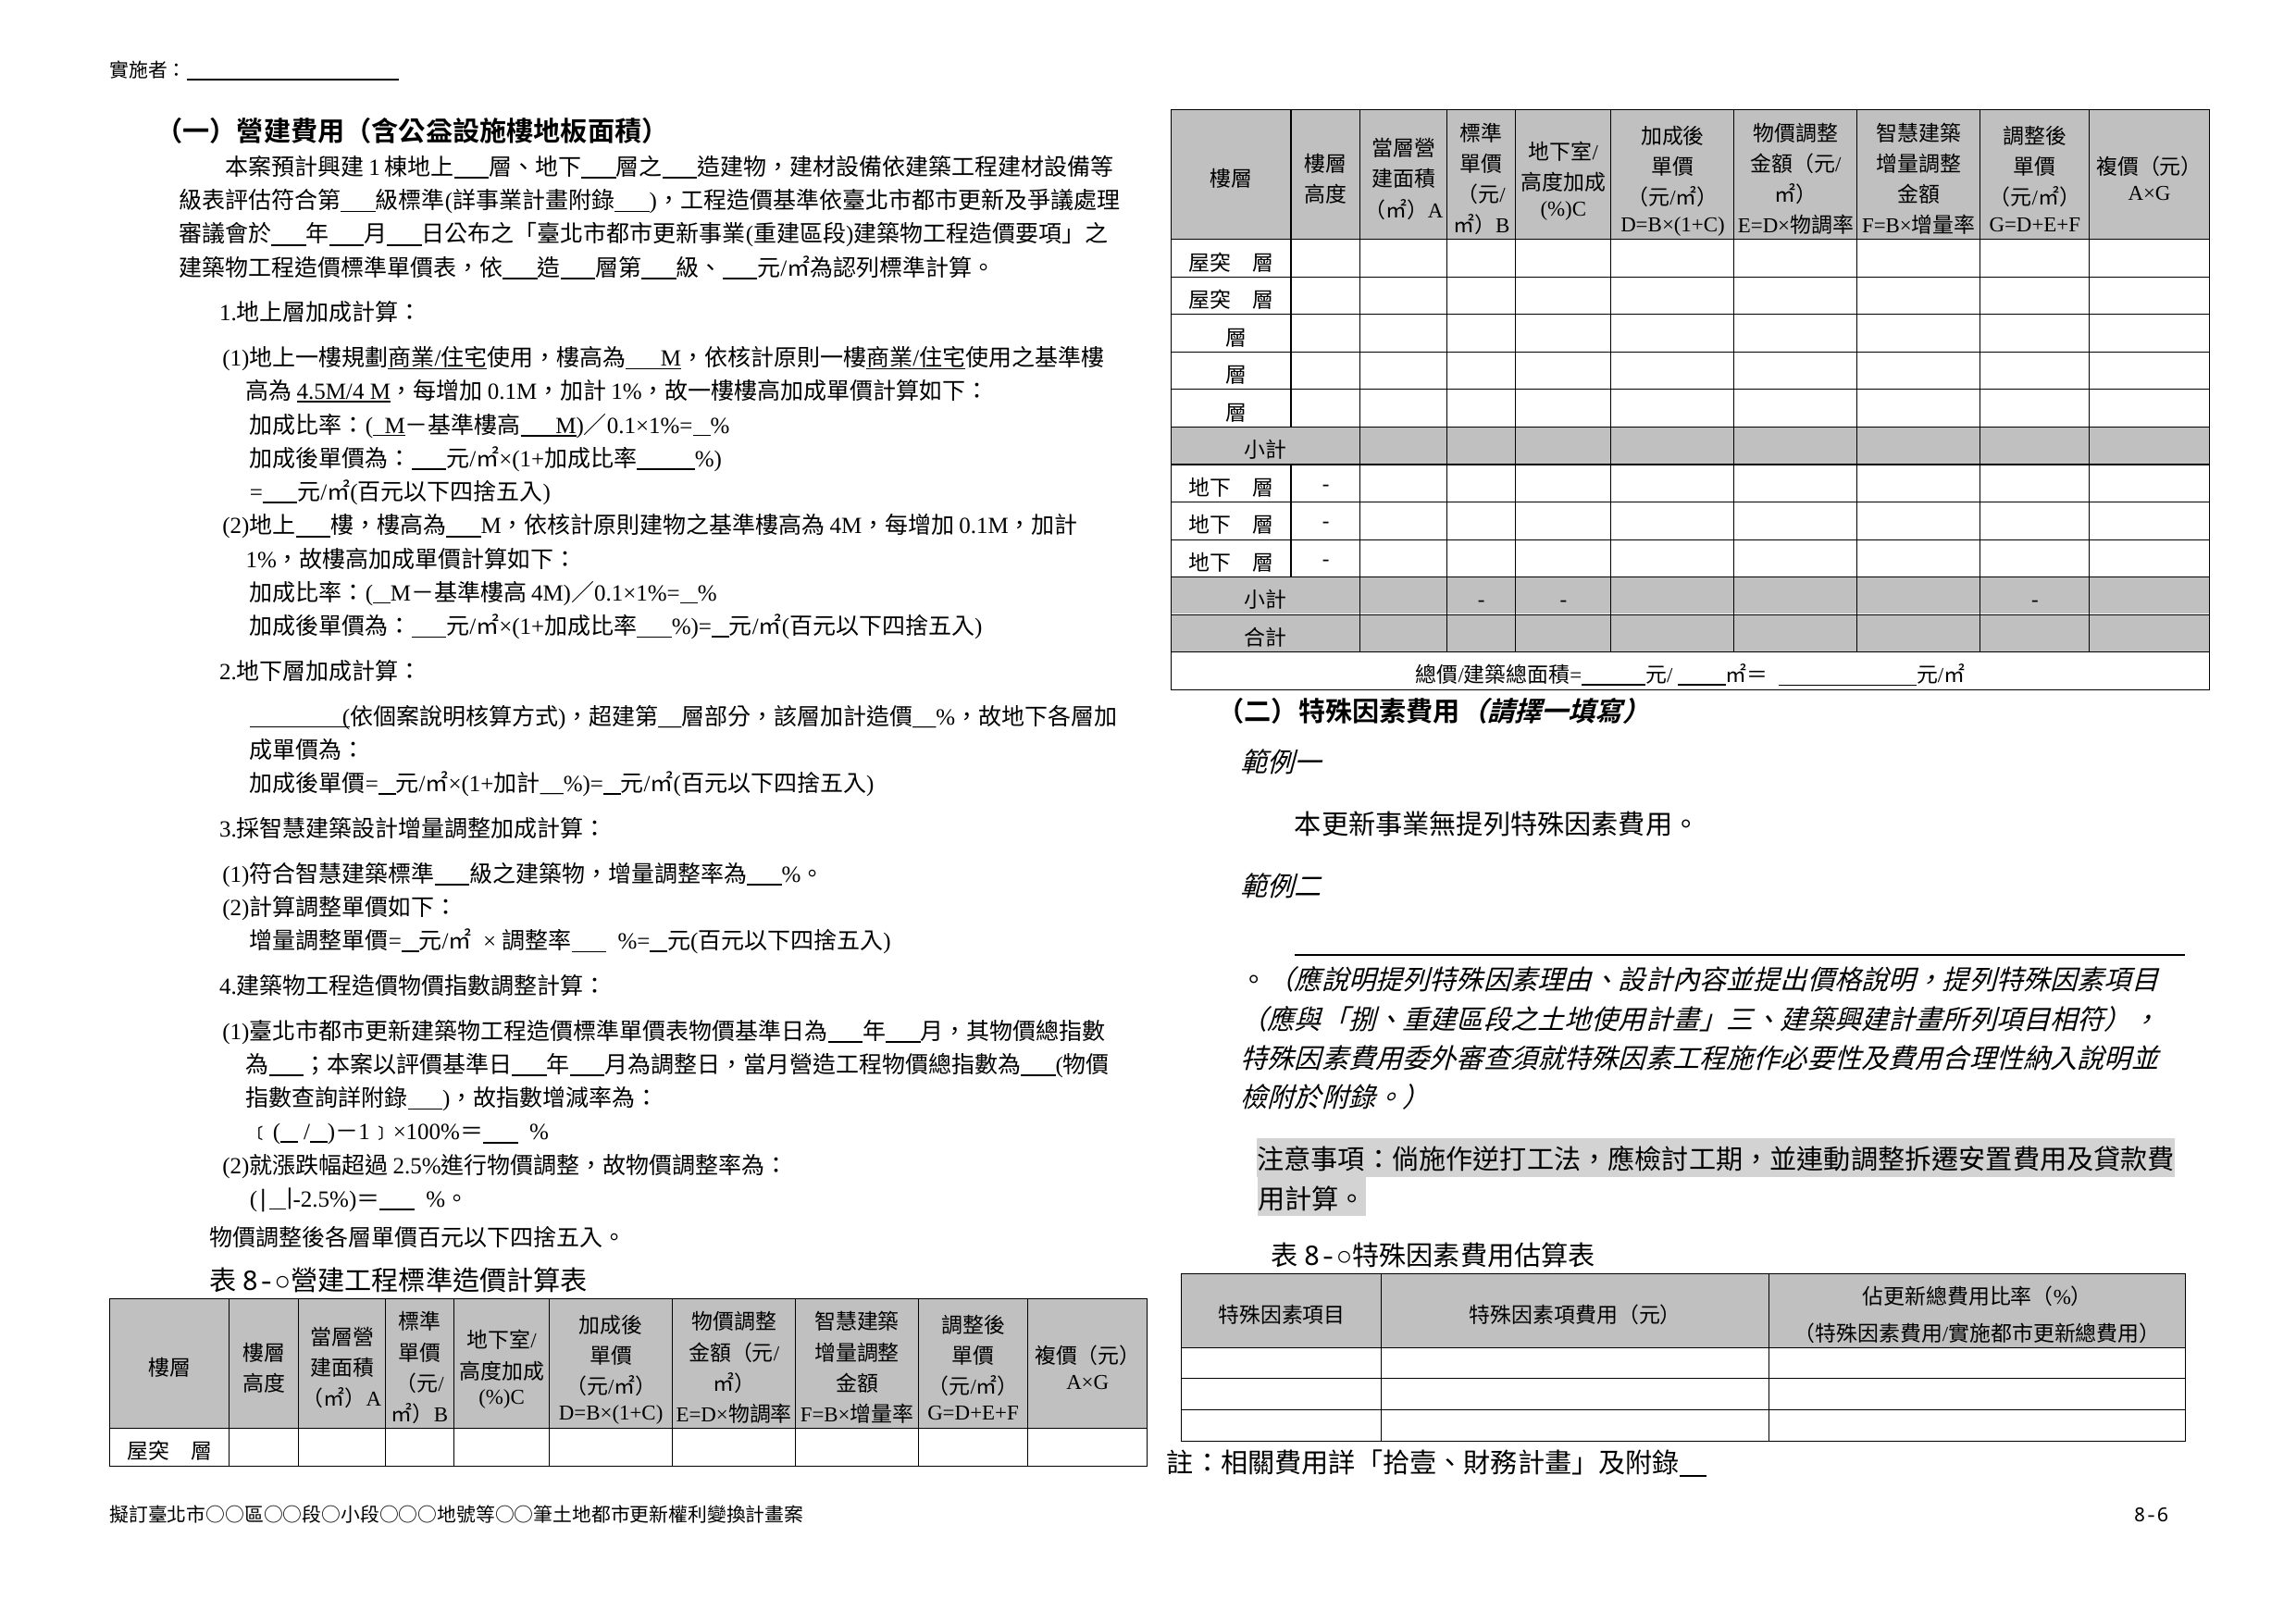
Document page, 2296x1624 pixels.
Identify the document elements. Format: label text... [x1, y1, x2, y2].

table_cell - [1447, 577, 1515, 614]
table_cell [1360, 540, 1446, 576]
table_header 加成後 單價 （元/㎡） D=B×(1+C) [550, 1299, 672, 1428]
table_cell [1516, 615, 1610, 651]
table_cell - [1292, 502, 1359, 539]
text (∣ ∣-2.5%)＝ %。 [249, 1180, 1124, 1214]
table_cell [1447, 540, 1515, 576]
table_cell [1857, 315, 1980, 352]
text 2.地下層加成計算： [219, 652, 1124, 687]
table_cell [1516, 390, 1610, 427]
text 加成比率：( M－基準樓高4M)／0.1×1%= % [249, 574, 1124, 608]
table_cell [2090, 465, 2209, 502]
table_cell 屋突 層 [1172, 278, 1290, 314]
table_header 物價調整 金額（元/㎡） E=D×物調率 [673, 1299, 795, 1428]
table_cell [230, 1429, 298, 1465]
table_cell 屋突 層 [1172, 240, 1290, 277]
table_cell [1516, 465, 1610, 502]
table_cell [1611, 540, 1733, 576]
text 1.地上層加成計算： [219, 294, 1124, 328]
table_header 加成後 單價 （元/㎡） D=B×(1+C) [1611, 110, 1733, 239]
table_cell [1734, 390, 1856, 427]
text 註：相關費用詳「拾壹、財務計畫」及附錄 [1167, 1442, 2186, 1481]
text (2)計算調整單價如下： [222, 888, 1124, 923]
text 表8-○營建工程標準造價計算表 [155, 1258, 1124, 1298]
table_cell [1292, 240, 1359, 277]
table_cell [1516, 428, 1610, 464]
text (1)符合智慧建築標準 級之建築物，增量調整率為 %。 [222, 855, 1124, 888]
table_cell [1611, 240, 1733, 277]
table_cell [1360, 502, 1446, 539]
table_cell [1857, 465, 1980, 502]
text 增量調整單價= 元/㎡ × 調整率 %= 元(百元以下四捨五入) [249, 923, 1124, 956]
table_header 樓層 [1172, 110, 1290, 239]
table_cell [2090, 615, 2209, 651]
table_header 地下室/ 高度加成(%)C [1516, 110, 1610, 239]
text 表8-○特殊因素費用估算表 [1217, 1233, 2186, 1273]
table_cell [2090, 577, 2209, 614]
table_cell 小計 [1172, 428, 1359, 464]
table_cell [1857, 615, 1980, 651]
table_cell [1980, 428, 2089, 464]
table_cell [1360, 240, 1446, 277]
table_cell [1447, 502, 1515, 539]
table_cell [1360, 577, 1446, 614]
text 4.建築物工程造價物價指數調整計算： [219, 967, 1124, 1001]
table_cell - [1980, 577, 2089, 614]
text = 元/㎡(百元以下四捨五入) [249, 474, 1124, 507]
table_cell 層 [1172, 353, 1290, 389]
text 加成後單價= 元/㎡×(1+加計__%)= 元/㎡(百元以下四捨五入) [249, 765, 1124, 799]
table_cell [2090, 240, 2209, 277]
text 。（應說明提列特殊因素理由、設計內容並提出價格說明，提列特殊因素項目（應與「捌、重建區段之土地使用計畫」三、建築興建計畫所列項目相符），特殊因素費用委外審查須就特殊因素工程施作必要性及費用合理性納入說明並檢附於附錄。） [1240, 927, 2186, 1115]
table_cell [1516, 315, 1610, 352]
table_cell [1382, 1410, 1769, 1441]
table_cell [1516, 353, 1610, 389]
table_cell [1857, 502, 1980, 539]
table_cell [1734, 240, 1856, 277]
table_cell 總價/建築總面積= 元/ ㎡＝ 元/㎡ [1172, 652, 2209, 688]
table_header 物價調整 金額（元/㎡） E=D×物調率 [1734, 110, 1856, 239]
table_cell [1292, 353, 1359, 389]
table_header 智慧建築 增量調整 金額 F=B×增量率 [1857, 110, 1980, 239]
table_cell [1980, 278, 2089, 314]
table_cell [1447, 615, 1515, 651]
table_header 樓層 高度 [1292, 110, 1359, 239]
text 加成比率：( M－基準樓高 M)／0.1×1%= % [249, 406, 1124, 440]
text (2)就漲跌幅超過2.5%進行物價調整，故物價調整率為： [222, 1147, 1124, 1180]
table_cell [1611, 353, 1733, 389]
table_cell [454, 1429, 549, 1465]
table_cell [1292, 315, 1359, 352]
table_cell 層 [1172, 390, 1290, 427]
table_cell 地下 層 [1172, 540, 1290, 576]
table_cell 地下 層 [1172, 502, 1290, 539]
table_cell [1857, 240, 1980, 277]
text 本更新事業無提列特殊因素費用。 [1240, 803, 2186, 842]
table_cell [1360, 465, 1446, 502]
table_cell [673, 1429, 795, 1465]
table_cell [1447, 278, 1515, 314]
table_cell - [1292, 540, 1359, 576]
table_cell [796, 1429, 918, 1465]
table_cell [1292, 390, 1359, 427]
table_cell [1980, 465, 2089, 502]
table_cell [386, 1429, 453, 1465]
text 加成後單價為： 元/㎡×(1+加成比率 %)= 元/㎡(百元以下四捨五入) [249, 608, 1124, 641]
text (依個案說明核算方式)，超建第__層部分，該層加計造價__%，故地下各層加成單價為： [249, 698, 1124, 765]
table_cell [1769, 1348, 2185, 1378]
text 注意事項：倘施作逆打工法，應檢討工期，並連動調整拆遷安置費用及貸款費用計算。 [1257, 1138, 2186, 1216]
table_header 複價（元） A×G [1028, 1299, 1147, 1428]
table_cell [1611, 278, 1733, 314]
table_cell [1360, 315, 1446, 352]
table_cell [1734, 278, 1856, 314]
table_cell [1734, 540, 1856, 576]
table_cell [1980, 540, 2089, 576]
table_cell [919, 1429, 1027, 1465]
table_cell [2090, 428, 2209, 464]
table_cell [1360, 278, 1446, 314]
text 物價調整後各層單價百元以下四捨五入。 [155, 1220, 1124, 1253]
table_cell [1360, 353, 1446, 389]
table_cell 地下 層 [1172, 465, 1290, 502]
table_cell [1028, 1429, 1147, 1465]
table_cell [1360, 390, 1446, 427]
table_cell [1857, 540, 1980, 576]
table_cell [1734, 353, 1856, 389]
table_cell [1734, 465, 1856, 502]
table_cell [1734, 315, 1856, 352]
table_cell [1734, 615, 1856, 651]
table_cell [2090, 353, 2209, 389]
table_cell [1769, 1410, 2185, 1441]
table_cell [2090, 502, 2209, 539]
table_cell [1611, 615, 1733, 651]
text 範例二 [1240, 865, 2186, 904]
table_cell [1516, 278, 1610, 314]
table_cell [1447, 353, 1515, 389]
table_cell [299, 1429, 385, 1465]
table_cell [1516, 502, 1610, 539]
text （二）特殊因素費用（請擇一填寫） [1217, 690, 2186, 729]
table_cell [550, 1429, 672, 1465]
table_cell [1769, 1379, 2185, 1409]
table_cell [1382, 1348, 1769, 1378]
table_cell [1611, 390, 1733, 427]
table_header 樓層 高度 [230, 1299, 298, 1428]
table_header 調整後 單價 （元/㎡） G=D+E+F [919, 1299, 1027, 1428]
table_cell [1292, 278, 1359, 314]
table_header 佔更新總費用比率（%） （特殊因素費用/實施都市更新總費用） [1769, 1274, 2185, 1347]
text (1)臺北市都市更新建築物工程造價標準單價表物價基準日為 年 月，其物價總指數為 ；本案以評價基準日 年 月為調整日，當月營造工程物價總指數為 (物價指數查詢詳附錄 )，故指數增減率為： [222, 1012, 1124, 1113]
table_cell [1182, 1410, 1381, 1441]
table_cell 層 [1172, 315, 1290, 352]
table_header 標準單價 （元/㎡）B [386, 1299, 453, 1428]
table_cell [1857, 278, 1980, 314]
table_cell [1611, 577, 1733, 614]
table_cell [2090, 315, 2209, 352]
table_cell [1611, 428, 1733, 464]
table_cell [1857, 390, 1980, 427]
table_cell [2090, 540, 2209, 576]
table_cell [1734, 502, 1856, 539]
table_cell [1734, 428, 1856, 464]
table_cell 屋突 層 [110, 1429, 229, 1465]
table_header 當層營建面積（㎡）A [1360, 110, 1446, 239]
table_header 智慧建築 增量調整 金額 F=B×增量率 [796, 1299, 918, 1428]
text ﹝( / )－1﹞×100%＝ % [249, 1113, 1124, 1147]
table_header 標準單價 （元/㎡）B [1447, 110, 1515, 239]
table_cell 小計 [1172, 577, 1359, 614]
text (1)地上一樓規劃商業/住宅使用，樓高為 M，依核計原則一樓商業/住宅使用之基準樓高為4.5M/4 M，每增加0.1M，加計1%，故一樓樓高加成單價計算如下： [222, 340, 1124, 406]
table_cell [1382, 1379, 1769, 1409]
table_cell [1516, 240, 1610, 277]
table_cell - [1292, 465, 1359, 502]
table_cell [1611, 502, 1733, 539]
table_cell [1447, 240, 1515, 277]
table_cell [1447, 390, 1515, 427]
table_cell [1980, 502, 2089, 539]
table_cell [1360, 615, 1446, 651]
table_cell [1447, 315, 1515, 352]
table_cell [1980, 315, 2089, 352]
table_header 樓層 [110, 1299, 229, 1428]
table_cell [1611, 465, 1733, 502]
table_cell [1611, 315, 1733, 352]
table_cell [1980, 240, 2089, 277]
table_cell [1447, 465, 1515, 502]
table_cell [1980, 615, 2089, 651]
table_cell [1980, 353, 2089, 389]
text (2)地上 樓，樓高為 M，依核計原則建物之基準樓高為4M，每增加0.1M，加計1%，故樓高加成單價計算如下： [222, 507, 1124, 574]
table_header 特殊因素項目 [1182, 1274, 1381, 1347]
table_cell 合計 [1172, 615, 1359, 651]
text （一）營建費用（含公益設施樓地板面積） [155, 109, 1124, 148]
text 範例一 [1240, 740, 2186, 780]
table_header 調整後 單價 （元/㎡） G=D+E+F [1980, 110, 2089, 239]
table_cell - [1516, 577, 1610, 614]
text 加成後單價為： 元/㎡×(1+加成比率 %) [249, 440, 1124, 474]
table_cell [1182, 1379, 1381, 1409]
text 本案預計興建1棟地上 層、地下 層之 造建物，建材設備依建築工程建材設備等級表評估符合第 級標準(詳事業計畫附錄 )，工程造價基準依臺北市都市更新及爭議處理審議會於 年 月 日公布之「臺北市都市更新事業(重建區段)建築物工程造價要項」之建築物工程造價標準單價表，依 造 層第 級、 元/㎡為認列標準計算。 [179, 148, 1124, 282]
table_cell [1734, 577, 1856, 614]
table_cell [1516, 540, 1610, 576]
table_cell [1857, 577, 1980, 614]
table_cell [1447, 428, 1515, 464]
table_cell [2090, 390, 2209, 427]
table_cell [1857, 353, 1980, 389]
table_cell [1182, 1348, 1381, 1378]
table_cell [1980, 390, 2089, 427]
table_header 地下室/ 高度加成(%)C [454, 1299, 549, 1428]
table_header 當層營建面積（㎡）A [299, 1299, 385, 1428]
text 3.採智慧建築設計增量調整加成計算： [219, 810, 1124, 844]
table_cell [1360, 428, 1446, 464]
table_cell [1857, 428, 1980, 464]
table_header 特殊因素項費用（元） [1382, 1274, 1769, 1347]
table_cell [2090, 278, 2209, 314]
table_header 複價（元） A×G [2090, 110, 2209, 239]
